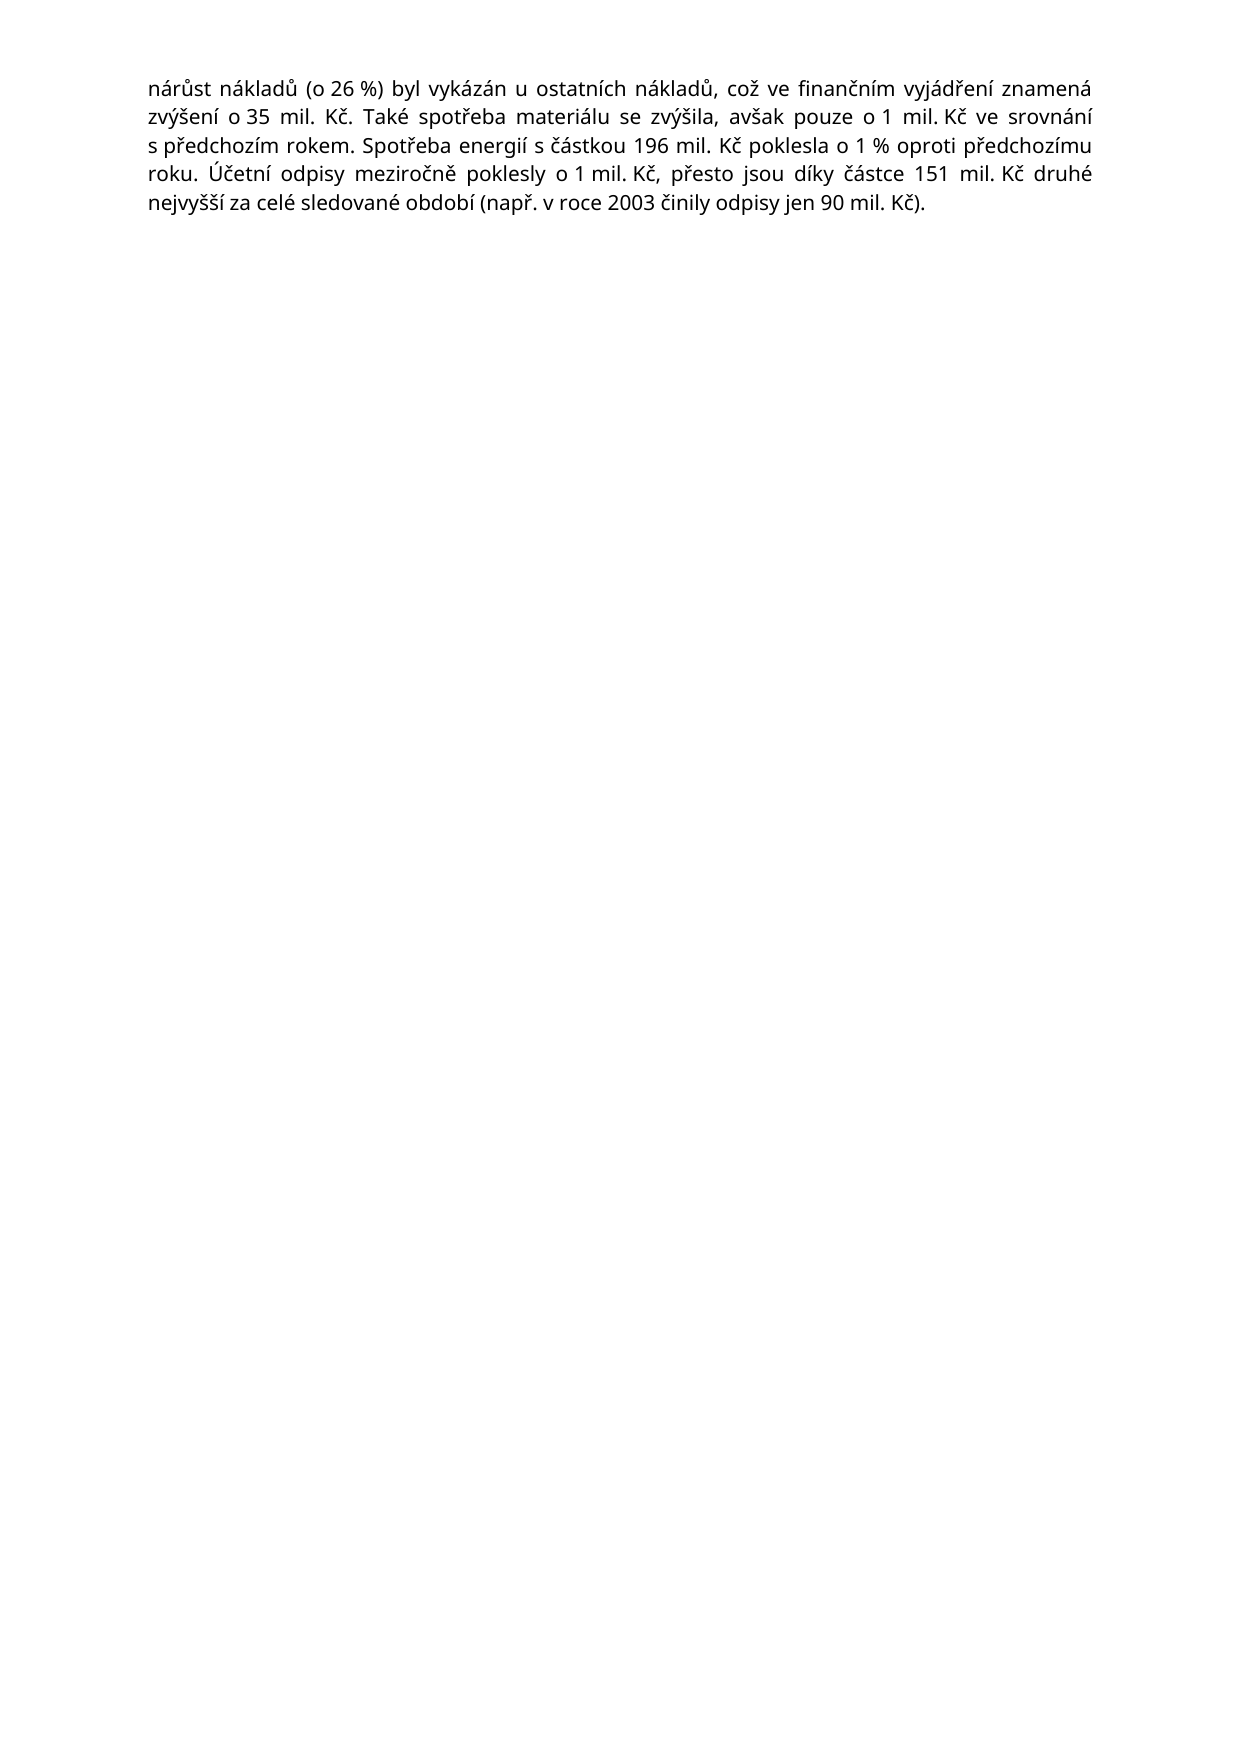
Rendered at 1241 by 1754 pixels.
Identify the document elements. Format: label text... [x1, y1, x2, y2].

text nárůst nákladů (o 26 %) byl vykázán u ostatních nákladů, což ve finančním vyjádření znamená zvýšení o 35 mil. Kč. Také spotřeba materiálu se zvýšila, avšak pouze o 1 mil. Kč ve srovnání s předchozím rokem. Spotřeba energií s částkou 196 mil. Kč poklesla o 1 % oproti předchozímu roku. Účetní odpisy meziročně poklesly o 1 mil. Kč, přesto jsou díky částce 151 mil. Kč druhé nejvyšší za celé sledované období (např. v roce 2003 činily odpisy jen 90 mil. Kč). [148, 74, 1092, 216]
